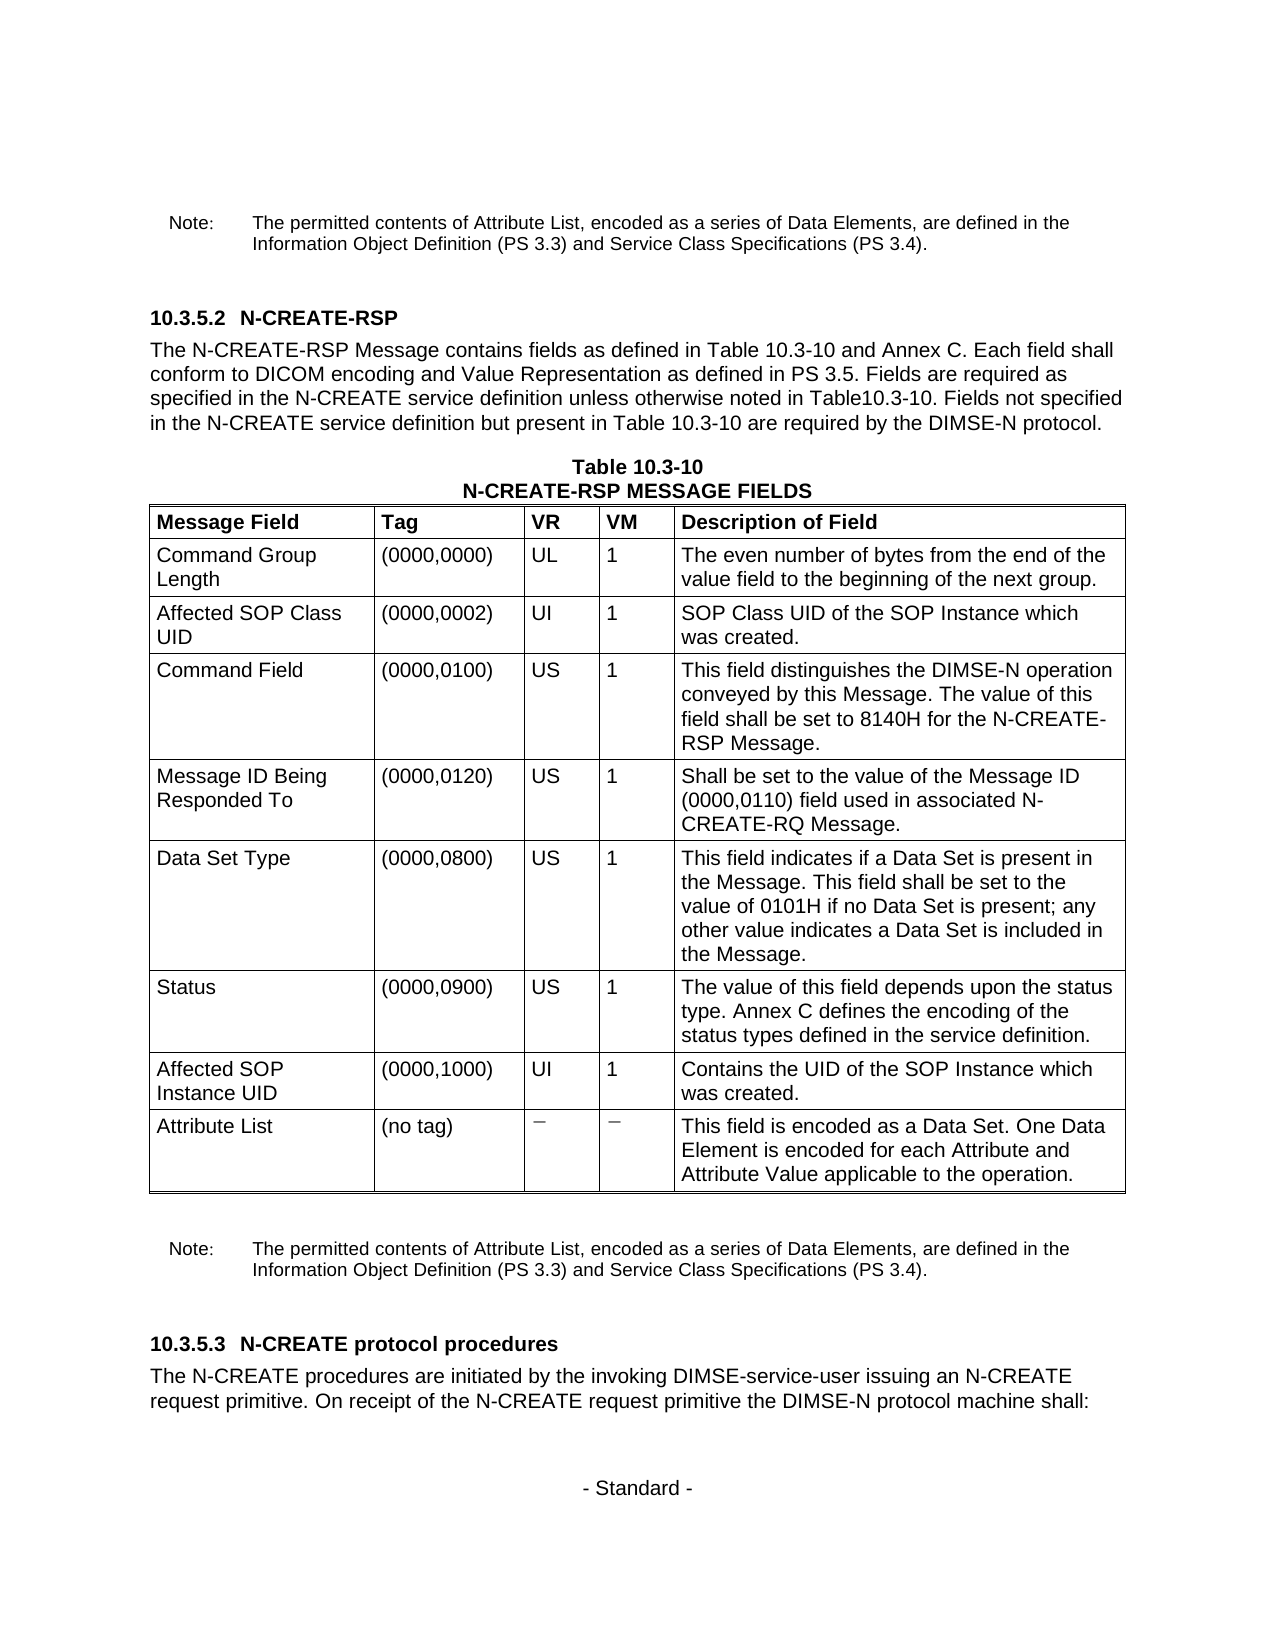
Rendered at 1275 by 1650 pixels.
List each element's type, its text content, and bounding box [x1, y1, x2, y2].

table_header Message Field [150, 507, 374, 538]
text The N-CREATE procedures are initiated by the invoking DIMSE-service-user issuing an N-CREATE request primitive. On receipt of the N-CREATE request primitive the DIMSE-N protocol machine shall: [150, 1364, 1125, 1413]
table_cell (no tag) [375, 1110, 524, 1191]
table_cell (0000,0000) [375, 539, 524, 596]
table_header VR [525, 507, 599, 538]
table_cell Contains the UID of the SOP Instance which was created. [675, 1053, 1125, 1109]
table_cell 1 [600, 654, 674, 759]
table_cell UL [525, 539, 599, 596]
table_cell The value of this field depends upon the status type. Annex C defines the encoding of the status types defined in the service definition. [675, 971, 1125, 1052]
table_cell 1 [600, 597, 674, 653]
table_cell SOP Class UID of the SOP Instance which was created. [675, 597, 1125, 653]
table_cell Affected SOP Instance UID [150, 1053, 374, 1109]
table_cell Affected SOP Class UID [150, 597, 374, 653]
table_cell (0000,0002) [375, 597, 524, 653]
table_cell The even number of bytes from the end of the value field to the beginning of the next group. [675, 539, 1125, 596]
text Note The permitted contents of Attribute List, encoded as a series of Data Elements, are defined in the Information Object Definition (PS 3.3) and Service Class Specifications (PS 3.4). [169, 1238, 1125, 1281]
table_cell 1 [600, 841, 674, 970]
table_cell This field distinguishes the DIMSE-N operation conveyed by this Message. The value of this field shall be set to 8140H for the N-CREATE-RSP Message. [675, 654, 1125, 759]
table_cell This field is encoded as a Data Set. One Data Element is encoded for each Attribute and Attribute Value applicable to the operation. [675, 1110, 1125, 1191]
subtitle 10.3.5.3 N-CREATE protocol procedures [150, 1332, 1125, 1356]
table_cell Message ID Being Responded To [150, 760, 374, 840]
table_cell US [525, 841, 599, 970]
table_cell  [600, 1110, 674, 1191]
table_cell Shall be set to the value of the Message ID (0000,0110) field used in associated N-CREATE-RQ Message. [675, 760, 1125, 840]
table_cell 1 [600, 539, 674, 596]
table_cell Status [150, 971, 374, 1052]
table_cell UI [525, 1053, 599, 1109]
title Table 10.3-10 N-CREATE-RSP MESSAGE FIELDS [150, 455, 1125, 503]
table_cell (0000,0120) [375, 760, 524, 840]
table_cell US [525, 760, 599, 840]
text The N-CREATE-RSP Message contains fields as defined in Table 10.3-10 and Annex C. Each field shall conform to DICOM encoding and Value Representation as defined in PS 3.5. Fields are required as specified in the N-CREATE service definition unless otherwise noted in Table10.3-10. Fields not specified in the N-CREATE service definition but present in Table 10.3-10 are required by the DIMSE-N protocol. [150, 338, 1125, 434]
table_cell (0000,0100) [375, 654, 524, 759]
table_cell This field indicates if a Data Set is present in the Message. This field shall be set to the value of 0101H if no Data Set is present; any other value indicates a Data Set is included in the Message. [675, 841, 1125, 970]
table_cell (0000,1000) [375, 1053, 524, 1109]
table_cell Command Group Length [150, 539, 374, 596]
table_cell 1 [600, 1053, 674, 1109]
table_cell (0000,0900) [375, 971, 524, 1052]
table_cell 1 [600, 971, 674, 1052]
table_cell Attribute List [150, 1110, 374, 1191]
table_cell  [525, 1110, 599, 1191]
table_header Description of Field [675, 507, 1125, 538]
table_header Tag [375, 507, 524, 538]
table_header VM [600, 507, 674, 538]
table_cell US [525, 654, 599, 759]
text Note The permitted contents of Attribute List, encoded as a series of Data Elements, are defined in the Information Object Definition (PS 3.3) and Service Class Specifications (PS 3.4). [169, 212, 1125, 255]
table_cell 1 [600, 760, 674, 840]
table_cell (0000,0800) [375, 841, 524, 970]
table_cell Command Field [150, 654, 374, 759]
table_cell US [525, 971, 599, 1052]
table_cell Data Set Type [150, 841, 374, 970]
table_cell UI [525, 597, 599, 653]
subtitle 10.3.5.2 N-CREATE-RSP [150, 306, 1125, 330]
